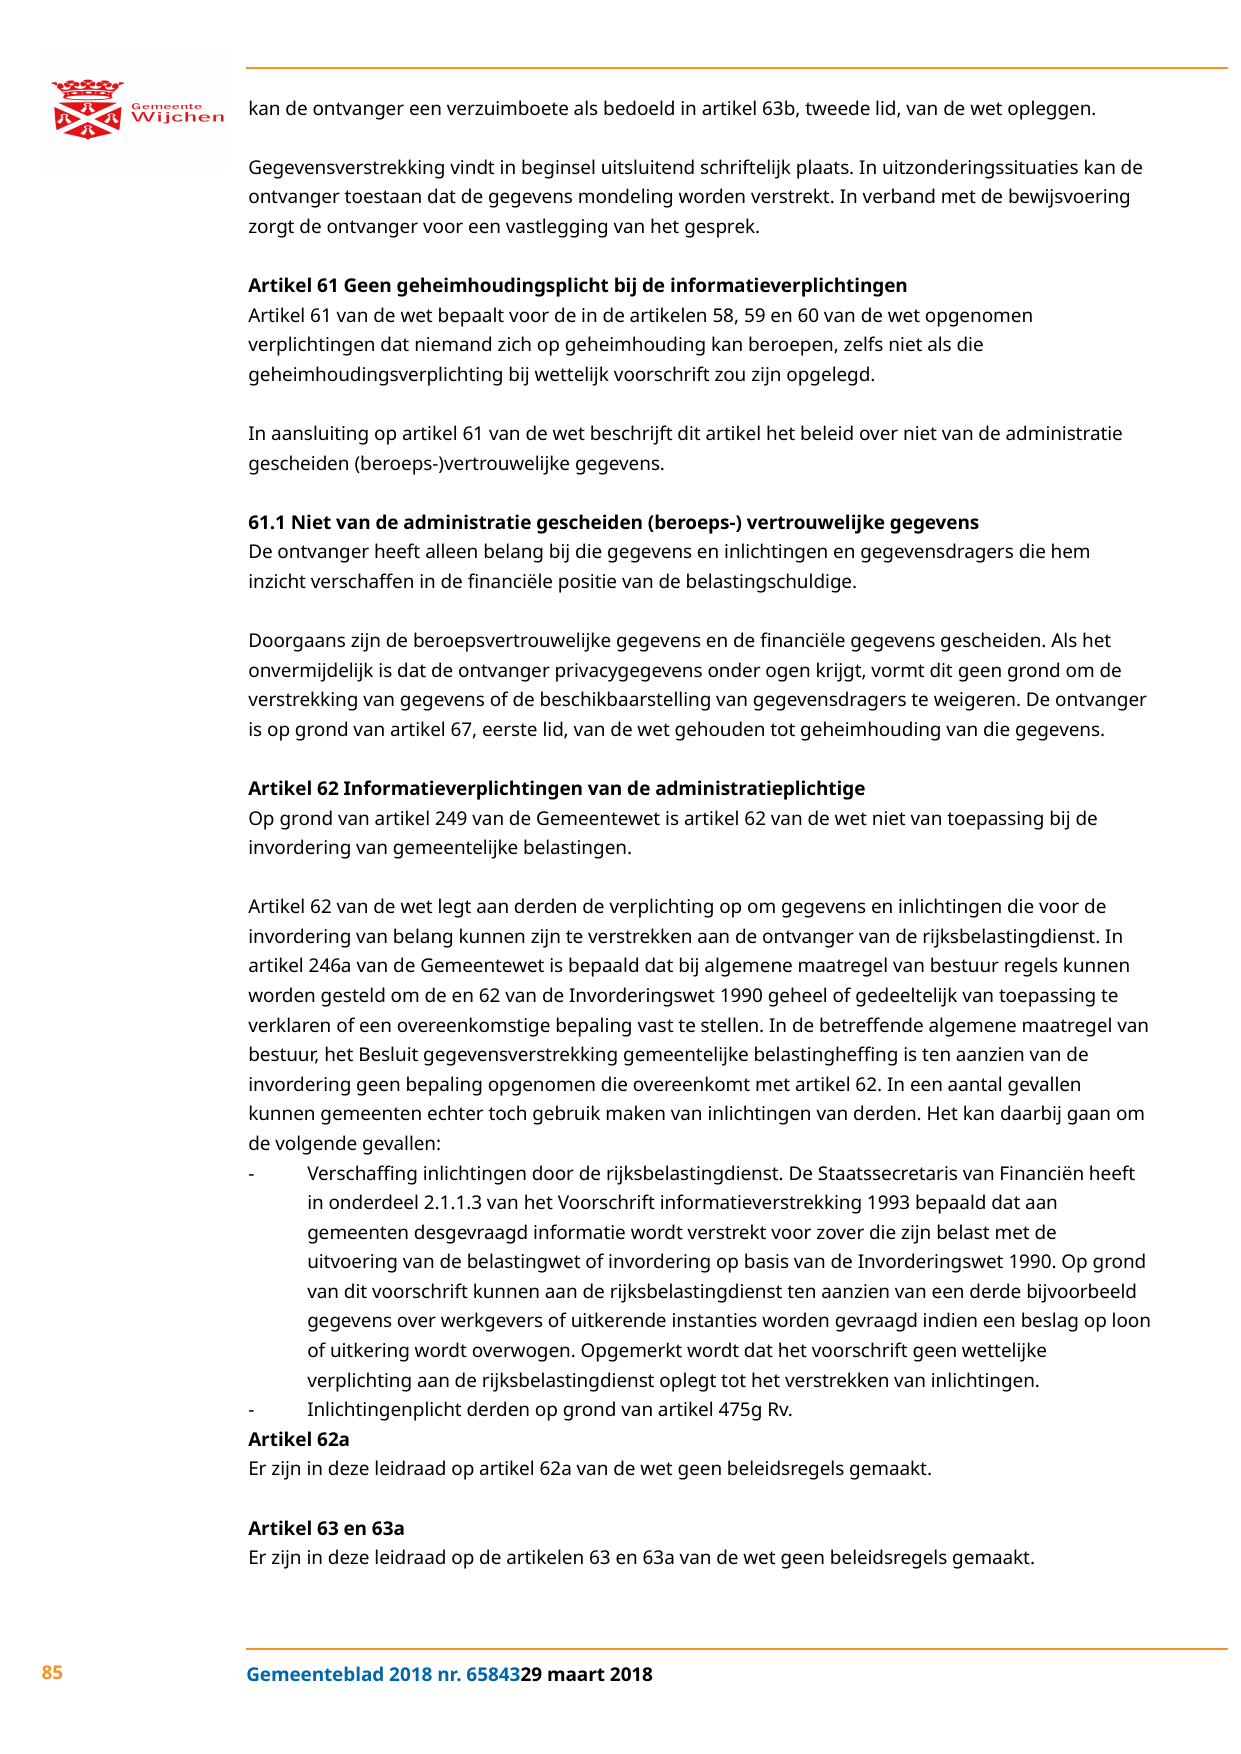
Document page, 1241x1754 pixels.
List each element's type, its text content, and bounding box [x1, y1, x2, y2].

text Artikel 61 Geen geheimhoudingsplicht bij de informatieverplichtingen [248, 272, 1152, 298]
text Doorgaans zijn de beroepsvertrouwelijke gegevens en de financiële gegevens gescheiden. Als het onvermijdelijk is dat de ontvanger privacygegevens onder ogen krijgt, vormt dit geen grond om de verstrekking van gegevens of de beschikbaarstelling van gegevensdragers te weigeren. De ontvanger is op grond van artikel 67, eerste lid, van de wet gehouden tot geheimhouding van die gegevens. [248, 627, 1152, 742]
text Artikel 62 Informatieverplichtingen van de administratieplichtige [248, 775, 1152, 801]
text kan de ontvanger een verzuimboete als bedoeld in artikel 63b, tweede lid, van de wet opleggen. [248, 95, 1152, 121]
text Artikel 62a [248, 1426, 1152, 1452]
text Artikel 62 van de wet legt aan derden de verplichting op om gegevens en inlichtingen die voor de invordering van belang kunnen zijn te verstrekken aan de ontvanger van de rijksbelastingdienst. In artikel 246a van de Gemeentewet is bepaald dat bij algemene maatregel van bestuur regels kunnen worden gesteld om de en 62 van de Invorderingswet 1990 geheel of gedeeltelijk van toepassing te verklaren of een overeenkomstige bepaling vast te stellen. In de betreffende algemene maatregel van bestuur, het Besluit gegevensverstrekking gemeentelijke belastingheffing is ten aanzien van de invordering geen bepaling opgenomen die overeenkomt met artikel 62. In een aantal gevallen kunnen gemeenten echter toch gebruik maken van inlichtingen van derden. Het kan daarbij gaan om de volgende gevallen: [248, 893, 1152, 1156]
text Artikel 61 van de wet bepaalt voor de in de artikelen 58, 59 en 60 van de wet opgenomen verplichtingen dat niemand zich op geheimhouding kan beroepen, zelfs niet als die geheimhoudingsverplichting bij wettelijk voorschrift zou zijn opgelegd. [248, 302, 1152, 387]
text De ontvanger heeft alleen belang bij die gegevens en inlichtingen en gegevensdragers die hem inzicht verschaffen in de financiële positie van de belastingschuldige. [248, 538, 1152, 594]
text In aansluiting op artikel 61 van de wet beschrijft dit artikel het beleid over niet van de administratie gescheiden (beroeps-)vertrouwelijke gegevens. [248, 420, 1152, 476]
text Op grond van artikel 249 van de Gemeentewet is artikel 62 van de wet niet van toepassing bij de invordering van gemeentelijke belastingen. [248, 805, 1152, 860]
text Er zijn in deze leidraad op artikel 62a van de wet geen beleidsregels gemaakt. [248, 1456, 1152, 1481]
text 61.1 Niet van de administratie gescheiden (beroeps-) vertrouwelijke gegevens [248, 509, 1152, 535]
text Artikel 63 en 63a [248, 1515, 1152, 1541]
list Inlichtingenplicht derden op grond van artikel 475g Rv. [248, 1396, 1152, 1422]
text Er zijn in deze leidraad op de artikelen 63 en 63a van de wet geen beleidsregels gemaakt. [248, 1544, 1152, 1570]
picture [41, 47, 231, 172]
text Gegevensverstrekking vindt in beginsel uitsluitend schriftelijk plaats. In uitzonderingssituaties kan de ontvanger toestaan dat de gegevens mondeling worden verstrekt. In verband met de bewijsvoering zorgt de ontvanger voor een vastlegging van het gesprek. [248, 154, 1152, 239]
list Verschaffing inlichtingen door de rijksbelastingdienst. De Staatssecretaris van Financiën heeft in onderdeel 2.1.1.3 van het Voorschrift informatieverstrekking 1993 bepaald dat aan gemeenten desgevraagd informatie wordt verstrekt voor zover die zijn belast met de uitvoering van de belastingwet of invordering op basis van de Invorderingswet 1990. Op grond van dit voorschrift kunnen aan de rijksbelastingdienst ten aanzien van een derde bijvoorbeeld gegevens over werkgevers of uitkerende instanties worden gevraagd indien een beslag op loon of uitkering wordt overwogen. Opgemerkt wordt dat het voorschrift geen wettelijke verplichting aan de rijksbelastingdienst oplegt tot het verstrekken van inlichtingen. [248, 1160, 1152, 1393]
